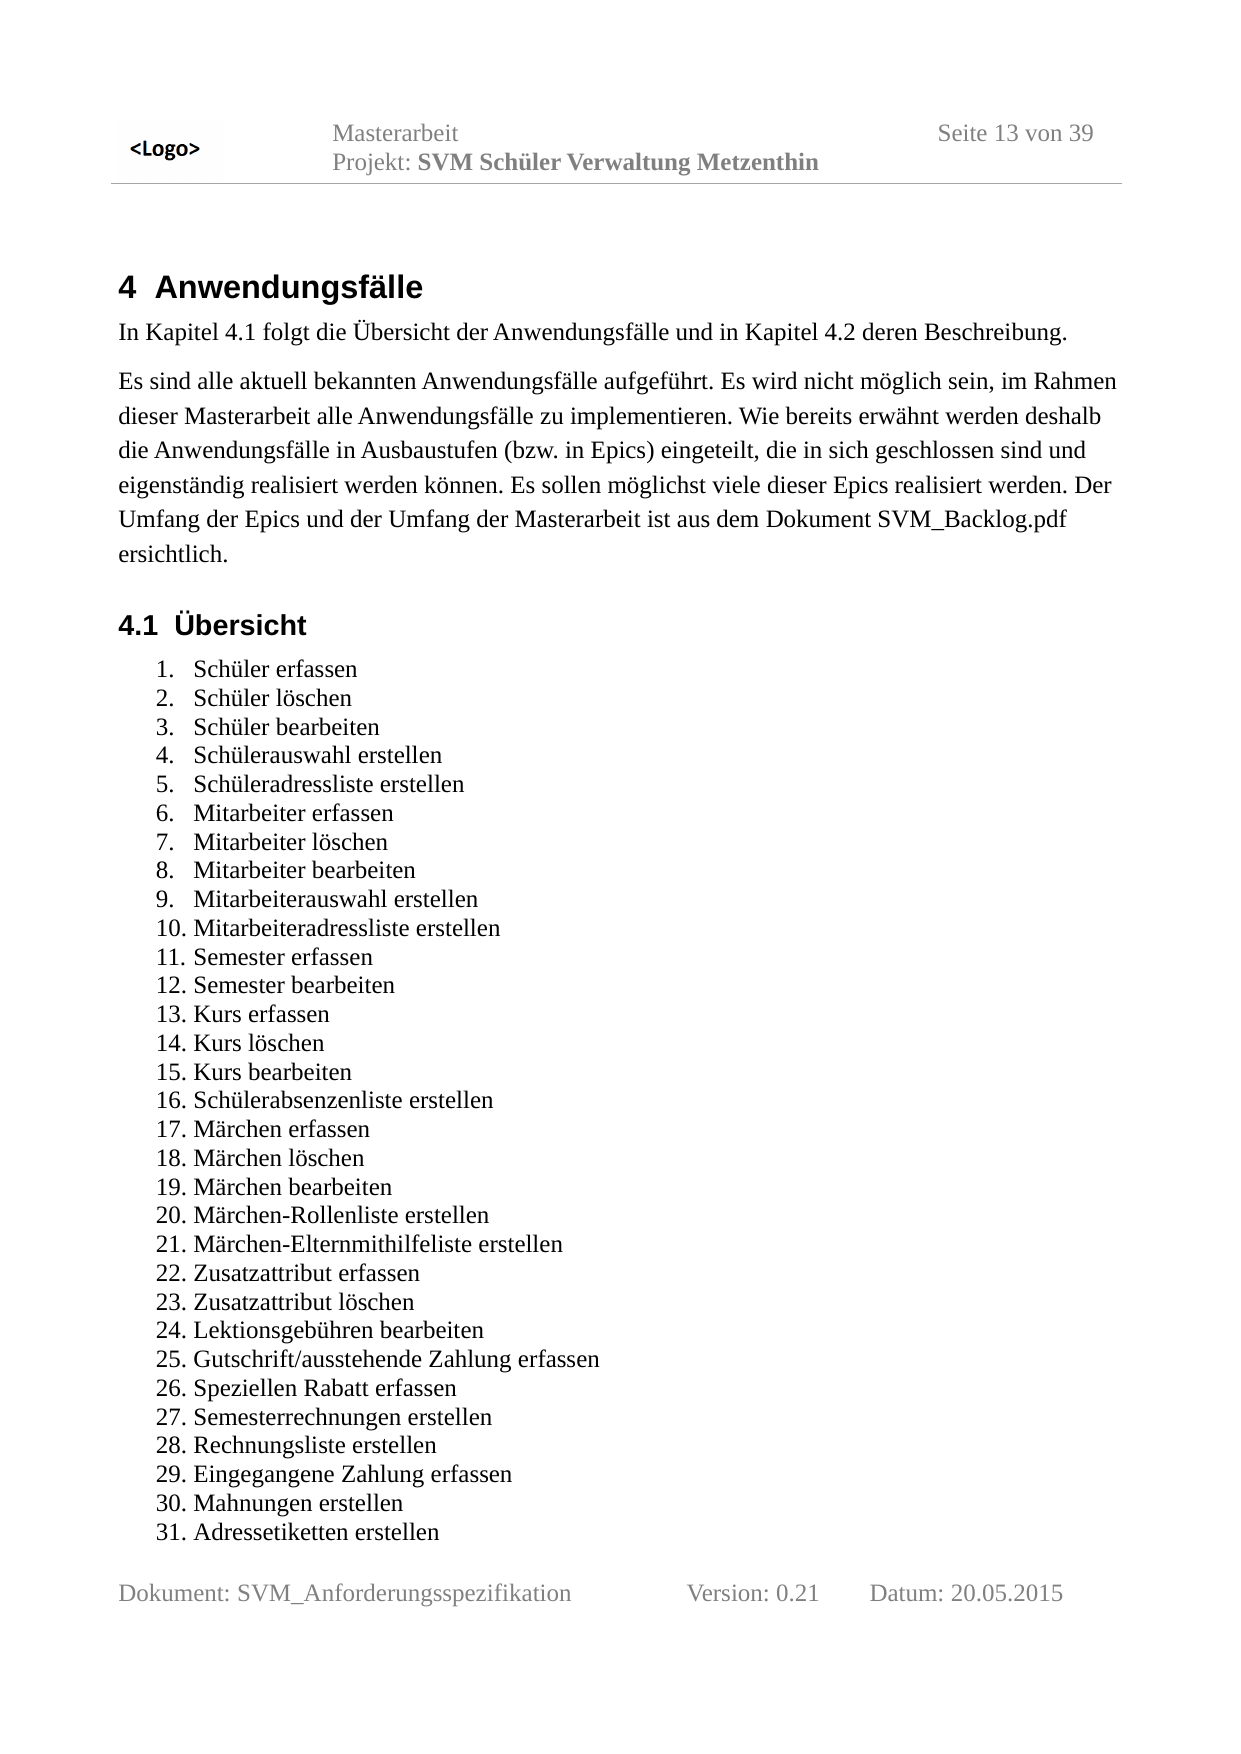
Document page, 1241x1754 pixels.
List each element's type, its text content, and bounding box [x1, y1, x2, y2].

subtitle Anwendungsfälle [118, 267, 1122, 305]
list Mitarbeiter löschen [156, 827, 1122, 856]
list Zusatzattribut erfassen [156, 1258, 1122, 1287]
list Schüler bearbeiten [156, 712, 1122, 741]
list Eingegangene Zahlung erfassen [156, 1459, 1122, 1488]
list Adressetiketten erstellen [156, 1517, 1122, 1546]
picture [118, 118, 224, 183]
list Kurs löschen [156, 1028, 1122, 1057]
subtitle Übersicht [118, 609, 1122, 642]
list Semester erfassen [156, 942, 1122, 971]
list Mahnungen erstellen [156, 1488, 1122, 1517]
list Semesterrechnungen erstellen [156, 1402, 1122, 1431]
list Schülerabsenzenliste erstellen [156, 1086, 1122, 1114]
list Mitarbeiter erfassen [156, 798, 1122, 827]
list Semester bearbeiten [156, 971, 1122, 999]
list Gutschrift/ausstehende Zahlung erfassen [156, 1344, 1122, 1373]
list Speziellen Rabatt erfassen [156, 1373, 1122, 1402]
list Märchen erfassen [156, 1114, 1122, 1143]
list Mitarbeiter bearbeiten [156, 856, 1122, 884]
list Märchen bearbeiten [156, 1172, 1122, 1201]
text In Kapitel 4.1 folgt die Übersicht der Anwendungsfälle und in Kapitel 4.2 deren Beschreibung. [118, 317, 1122, 346]
list Mitarbeiteradressliste erstellen [156, 913, 1122, 942]
list Rechnungsliste erstellen [156, 1431, 1122, 1459]
list Märchen-Rollenliste erstellen [156, 1201, 1122, 1229]
list Märchen-Elternmithilfeliste erstellen [156, 1229, 1122, 1258]
list Mitarbeiterauswahl erstellen [156, 884, 1122, 913]
list Schüleradressliste erstellen [156, 769, 1122, 798]
list Schülerauswahl erstellen [156, 741, 1122, 769]
list Lektionsgebühren bearbeiten [156, 1316, 1122, 1344]
list Schüler erfassen [156, 654, 1122, 683]
list Kurs erfassen [156, 999, 1122, 1028]
list Kurs bearbeiten [156, 1057, 1122, 1086]
list Schüler löschen [156, 683, 1122, 712]
list Märchen löschen [156, 1143, 1122, 1172]
text Es sind alle aktuell bekannten Anwendungsfälle aufgeführt. Es wird nicht möglich sein, im Rahmen dieser Masterarbeit alle Anwendungsfälle zu implementieren. Wie bereits erwähnt werden deshalb die Anwendungsfälle in Ausbaustufen (bzw. in Epics) eingeteilt, die in sich geschlossen sind und eigenständig realisiert werden können. Es sollen möglichst viele dieser Epics realisiert werden. Der Umfang der Epics und der Umfang der Masterarbeit ist aus dem Dokument SVM_Backlog.pdf ersichtlich. [118, 366, 1122, 568]
list Zusatzattribut löschen [156, 1287, 1122, 1316]
